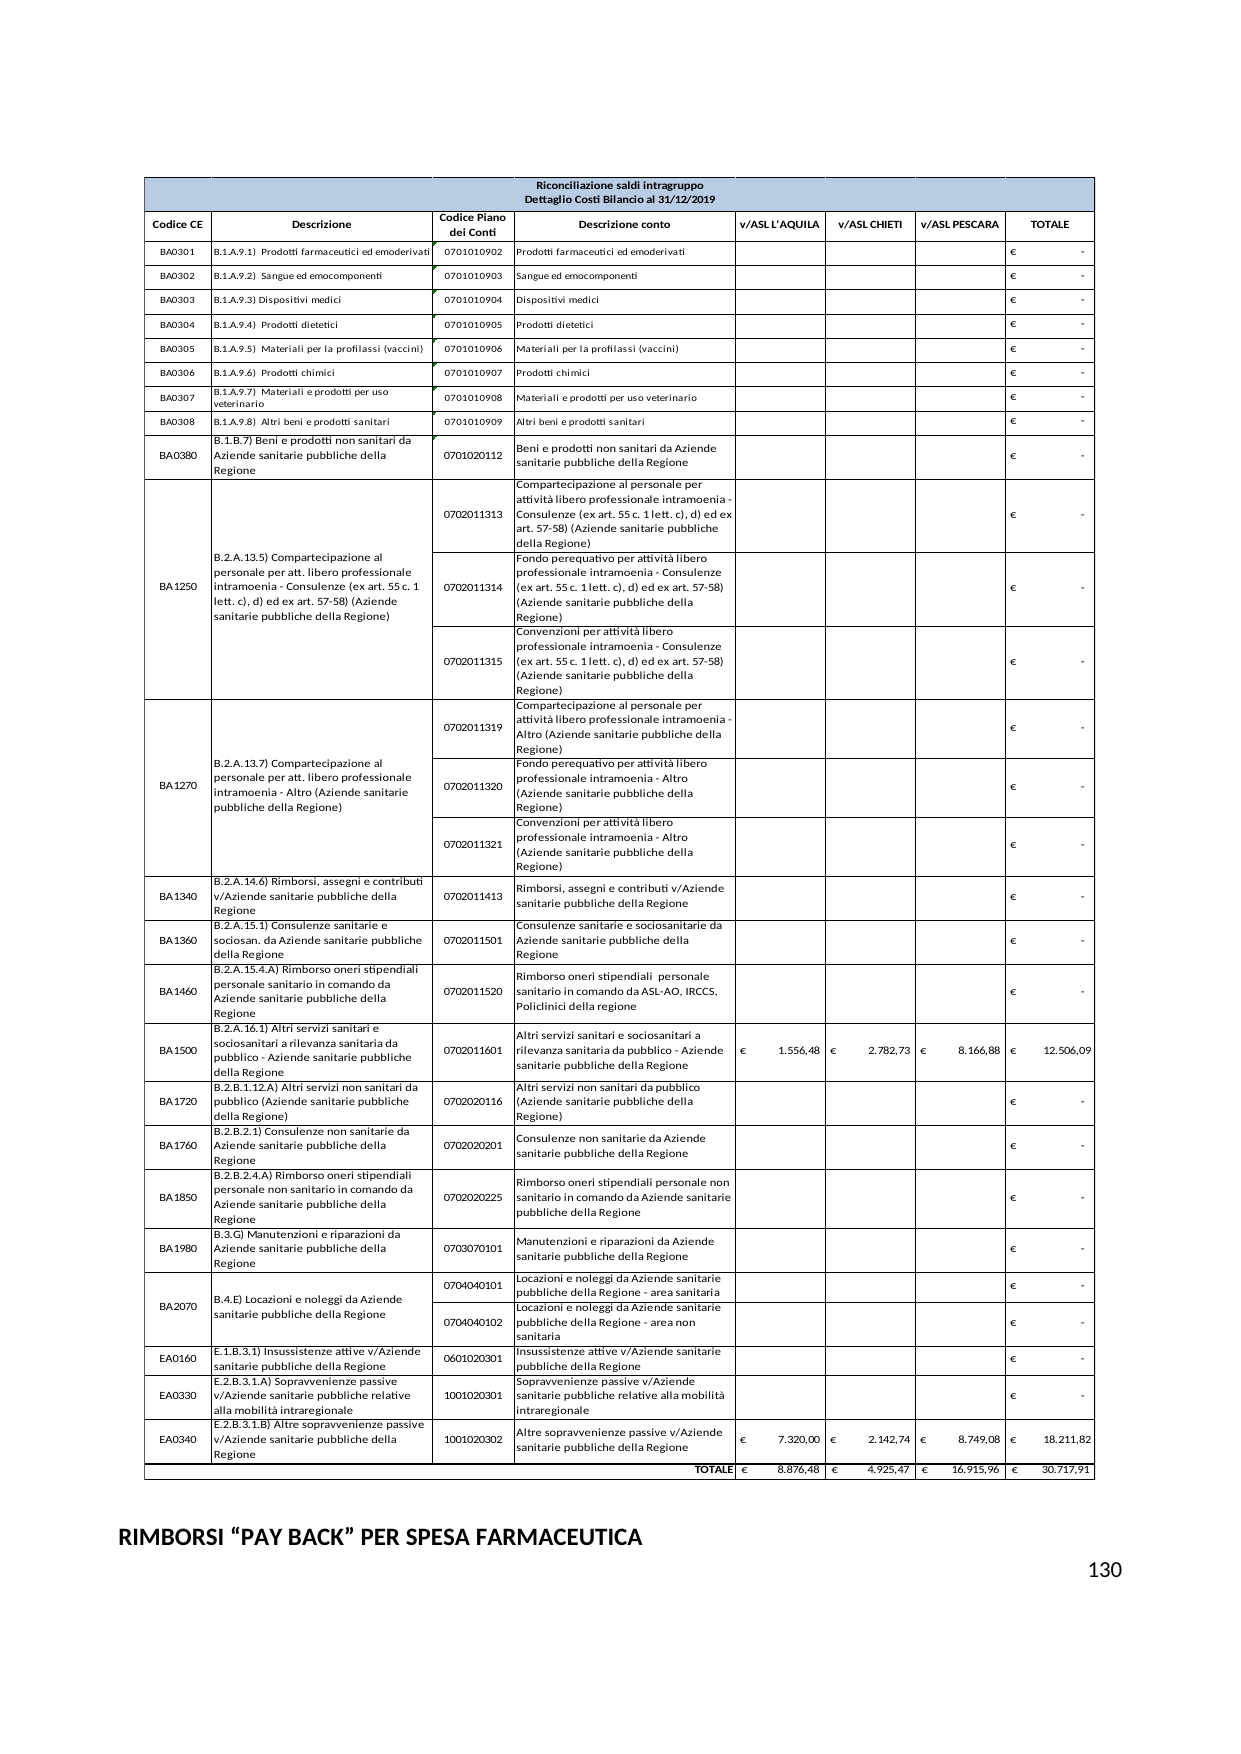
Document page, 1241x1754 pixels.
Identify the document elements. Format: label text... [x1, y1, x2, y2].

text RIMBORSI “PAY BACK” PER SPESA FARMACEUTICA [118, 1521, 1122, 1551]
